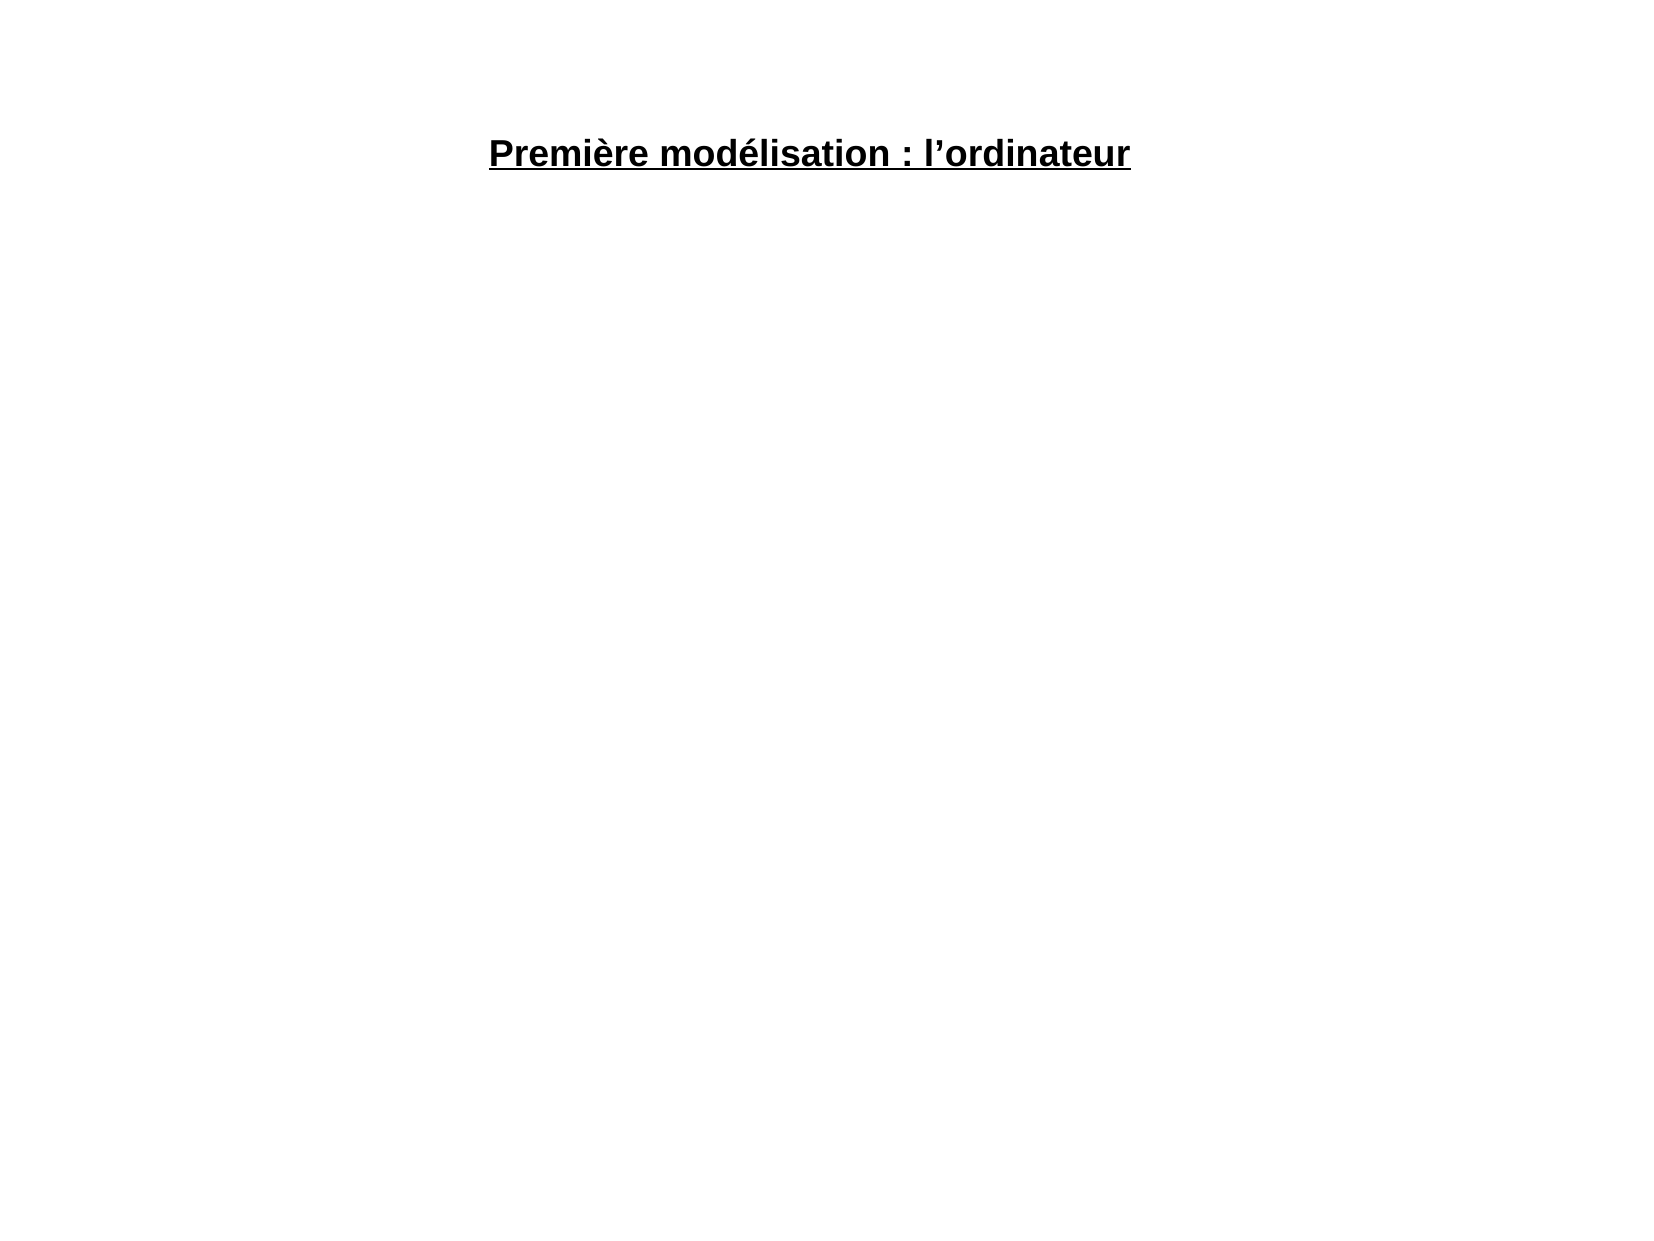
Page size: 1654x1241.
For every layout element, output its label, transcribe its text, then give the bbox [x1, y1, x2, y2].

text_box Première modélisation : l’ordinateur [0, 0, 1648, 266]
